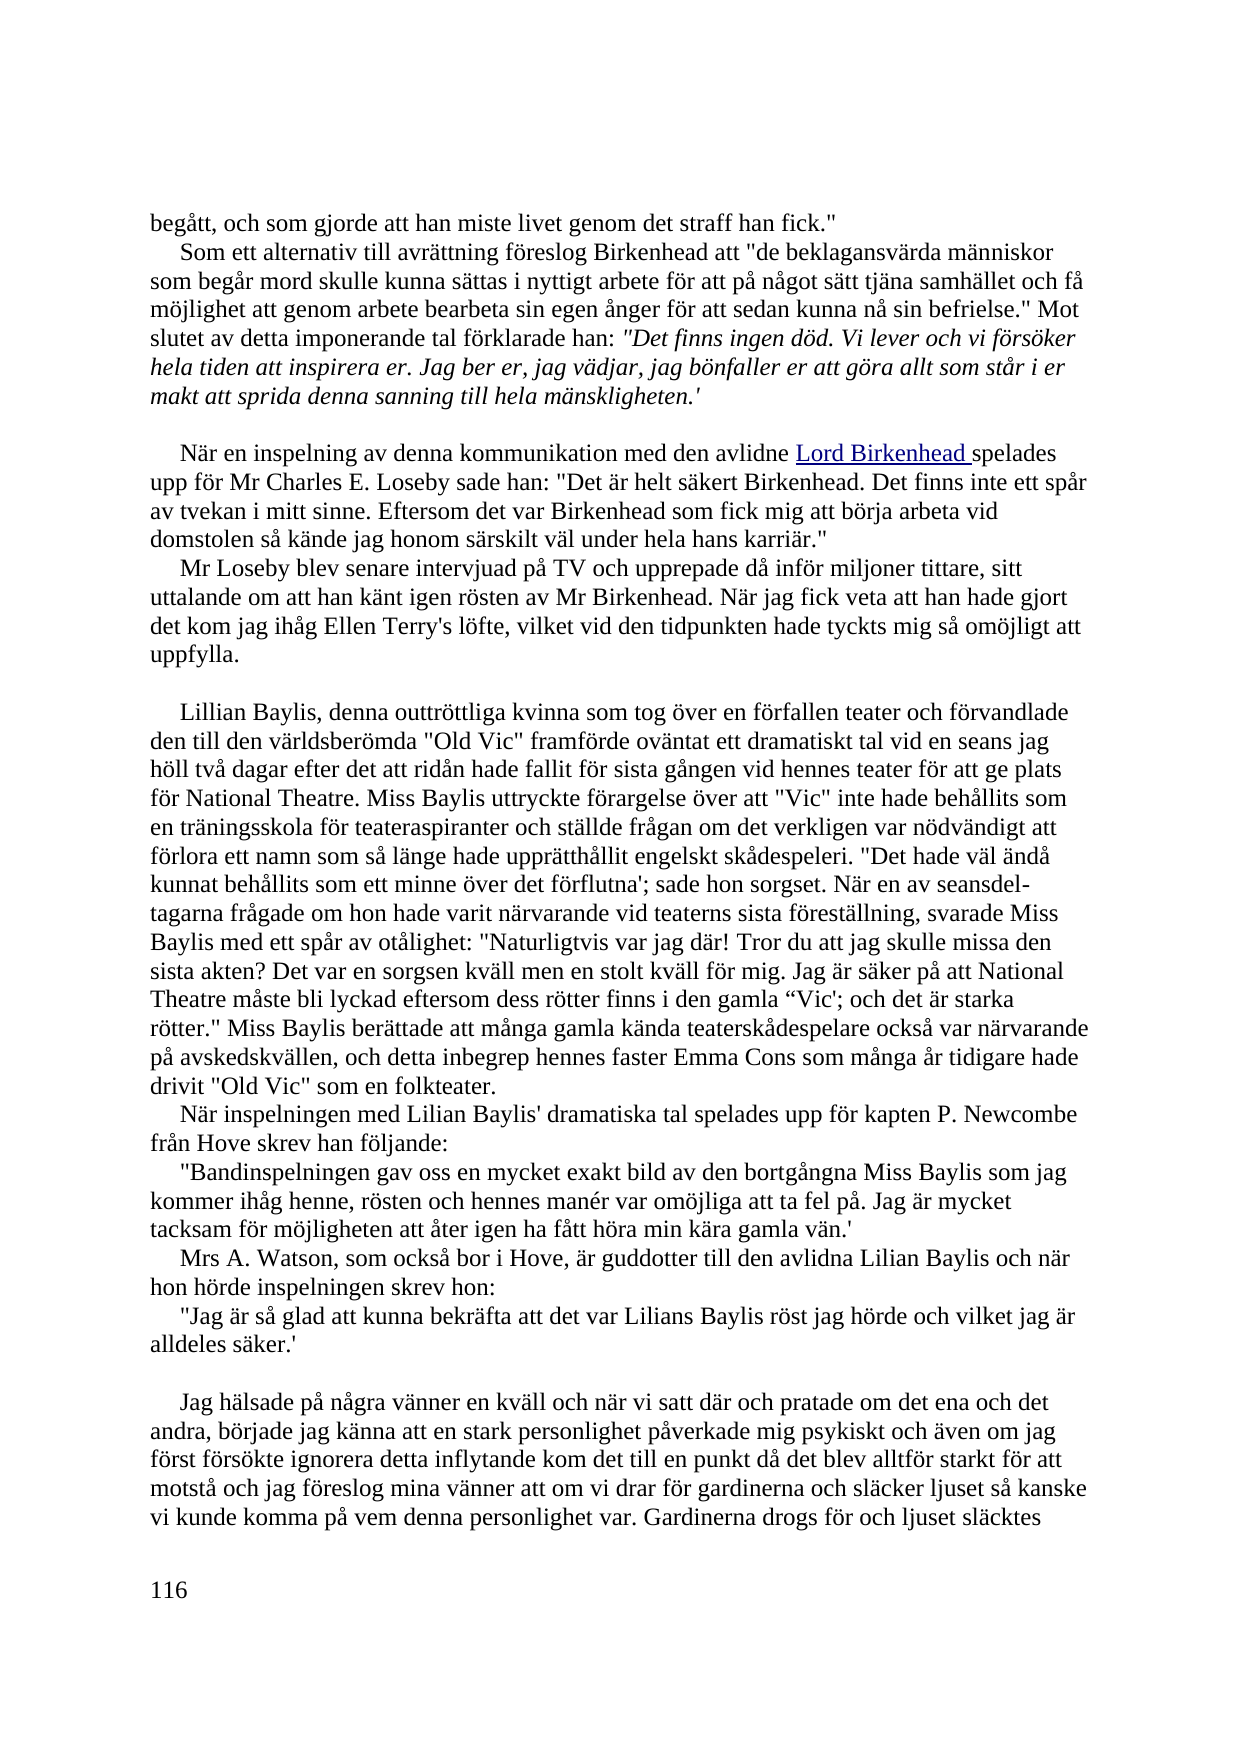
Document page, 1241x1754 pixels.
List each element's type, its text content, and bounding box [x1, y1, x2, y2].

text Mr Loseby blev senare intervjuad på TV och upprepade då inför miljoner tittare, sitt uttalande om att han känt igen rösten av Mr Birkenhead. När jag fick veta att han hade gjort det kom jag ihåg Ellen Terry's löfte, vilket vid den tidpunkten hade tyckts mig så omöjligt att uppfylla. [150, 553, 1090, 668]
text "Jag är så glad att kunna bekräfta att det var Lilians Baylis röst jag hörde och vilket jag är alldeles säker.' [150, 1301, 1090, 1358]
text begått, och som gjorde att han miste livet genom det straff han fick." [150, 208, 1090, 237]
text Lillian Baylis, denna outtröttliga kvinna som tog över en förfallen teater och förvandlade den till den världsberömda "Old Vic" framförde oväntat ett dramatiskt tal vid en seans jag höll två dagar efter det att ridån hade fallit för sista gången vid hennes teater för att ge plats för National Theatre. Miss Baylis uttryckte förargelse över att "Vic" inte hade behållits som en träningsskola för teateraspiranter och ställde frågan om det verkligen var nöd­vändigt att förlora ett namn som så länge hade upprätthållit eng­elskt skådespeleri. "Det hade väl ändå kunnat behållits som ett minne över det förflutna'; sade hon sorgset. När en av seansdel­tagarna frågade om hon hade varit närvarande vid teaterns sista föreställning, svarade Miss Baylis med ett spår av otålighet: "Na­turligtvis var jag där! Tror du att jag skulle missa den sista akten? Det var en sorgsen kväll men en stolt kväll för mig. Jag är säker på att National Theatre måste bli lyckad eftersom dess rötter finns i den gamla “Vic'; och det är starka rötter." Miss Baylis berättade att många gamla kända teaterskådespelare också var närvarande på avskedskvällen, och detta inbegrep hennes faster Emma Cons som många år tidigare hade drivit "Old Vic" som en folkteater. [150, 697, 1090, 1099]
text När en inspelning av denna kommunikation med den avlidne Lord Birkenhead spelades upp för Mr Charles E. Loseby sade han: "Det är helt säkert Birkenhead. Det finns inte ett spår av tve­kan i mitt sinne. Eftersom det var Birkenhead som fick mig att börja arbeta vid domstolen så kände jag honom särskilt väl under hela hans karriär." [150, 438, 1090, 553]
text Mrs A. Watson, som också bor i Hove, är guddotter till den avlidna Lilian Baylis och när hon hörde inspelningen skrev hon: [150, 1243, 1090, 1301]
text "Bandinspelningen gav oss en mycket exakt bild av den bort­gångna Miss Baylis som jag kommer ihåg henne, rösten och hen­nes manér var omöjliga att ta fel på. Jag är mycket tacksam för möjligheten att åter igen ha fått höra min kära gamla vän.' [150, 1157, 1090, 1243]
text När inspelningen med Lilian Baylis' dramatiska tal spelades upp för kapten P. Newcombe från Hove skrev han följande: [150, 1099, 1090, 1157]
text Jag hälsade på några vänner en kväll och när vi satt där och pra­tade om det ena och det andra, började jag känna att en stark personlighet påverkade mig psykiskt och även om jag först för­sökte ignorera detta inflytande kom det till en punkt då det blev alltför starkt för att motstå och jag föreslog mina vänner att om vi drar för gardinerna och släcker ljuset så kanske vi kunde komma på vem denna personlighet var. Gardinerna drogs för och ljuset släcktes [150, 1387, 1090, 1531]
text Som ett alternativ till avrättning föreslog Birkenhead att "de beklagansvärda män­niskor som begår mord skulle kunna sättas i nyttigt arbete för att på något sätt tjäna samhället och få möjlighet att genom arbete bearbeta sin egen ånger för att sedan kunna nå sin befrielse." Mot slutet av detta imponerande tal förklarade han: "Det finns ingen död. Vi lever och vi försöker hela tiden att inspirera er. Jag ber er, jag vädjar, jag bönfaller er att göra allt som står i er makt att sprida denna sanning till hela mänskligheten.' [150, 237, 1090, 409]
